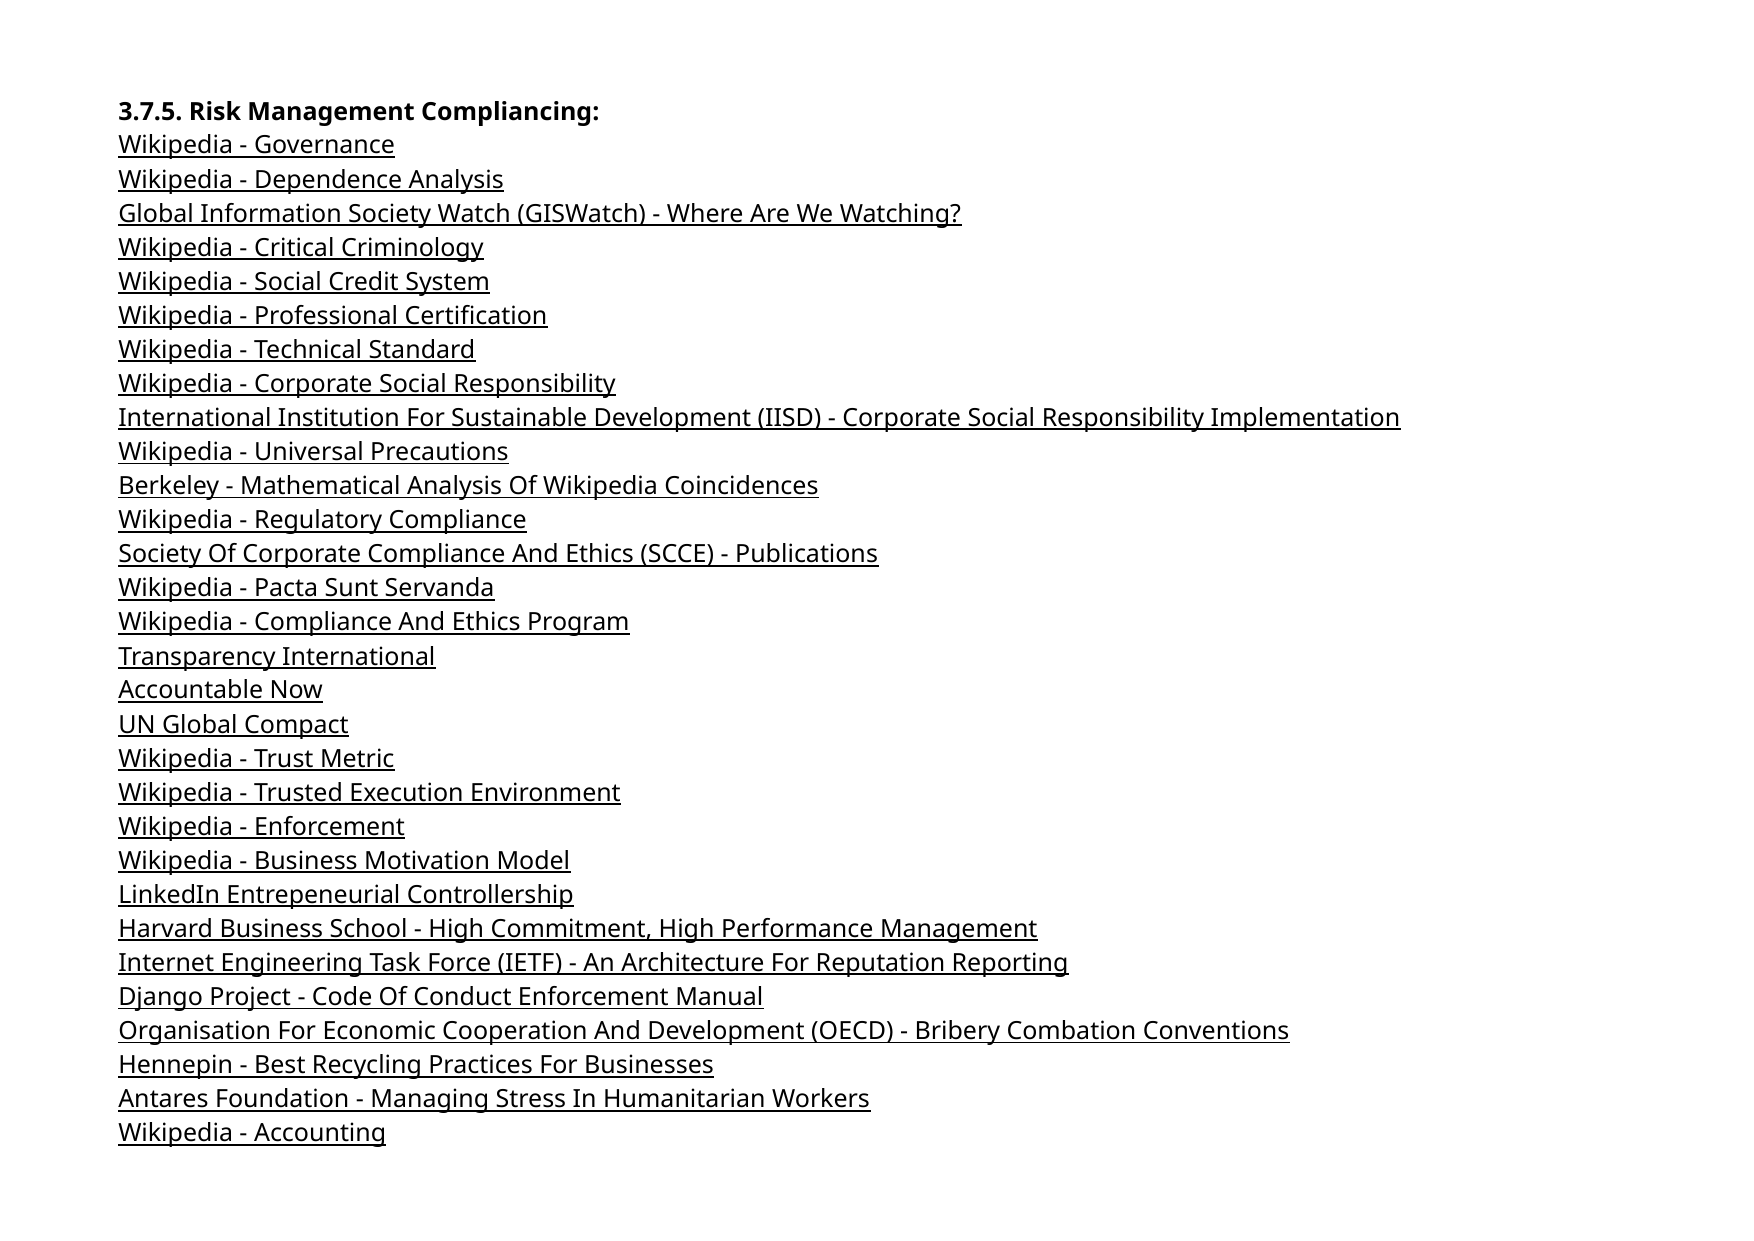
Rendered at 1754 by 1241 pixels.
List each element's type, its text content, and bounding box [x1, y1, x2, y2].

subtitle UN Global Compact [118, 706, 1695, 740]
subtitle Wikipedia - Accounting [118, 1115, 1695, 1149]
subtitle 3.7.5. Risk Management Compliancing: [118, 93, 1695, 127]
subtitle Wikipedia - Governance [118, 127, 1695, 161]
subtitle Wikipedia - Enforcement [118, 808, 1695, 842]
subtitle Internet Engineering Task Force (IETF) - An Architecture For Reputation Reporting [118, 945, 1695, 979]
subtitle Society Of Corporate Compliance And Ethics (SCCE) - Publications [118, 536, 1695, 570]
subtitle Wikipedia - Corporate Social Responsibility [118, 366, 1695, 400]
subtitle Global Information Society Watch (GISWatch) - Where Are We Watching? [118, 195, 1695, 229]
subtitle Accountable Now [118, 672, 1695, 706]
subtitle Antares Foundation - Managing Stress In Humanitarian Workers [118, 1081, 1695, 1115]
subtitle Django Project - Code Of Conduct Enforcement Manual [118, 979, 1695, 1013]
subtitle Wikipedia - Business Motivation Model [118, 842, 1695, 877]
subtitle Wikipedia - Pacta Sunt Servanda [118, 570, 1695, 604]
subtitle Wikipedia - Compliance And Ethics Program [118, 604, 1695, 638]
subtitle Wikipedia - Dependence Analysis [118, 161, 1695, 195]
subtitle Transparency International [118, 638, 1695, 672]
subtitle Wikipedia - Trust Metric [118, 740, 1695, 774]
subtitle Hennepin - Best Recycling Practices For Businesses [118, 1047, 1695, 1081]
subtitle Harvard Business School - High Commitment, High Performance Management [118, 911, 1695, 945]
subtitle Wikipedia - Technical Standard [118, 332, 1695, 366]
subtitle Berkeley - Mathematical Analysis Of Wikipedia Coincidences [118, 468, 1695, 502]
subtitle LinkedIn Entrepeneurial Controllership [118, 877, 1695, 911]
subtitle Organisation For Economic Cooperation And Development (OECD) - Bribery Combation Conventions [118, 1013, 1695, 1047]
subtitle Wikipedia - Universal Precautions [118, 434, 1695, 468]
subtitle Wikipedia - Trusted Execution Environment [118, 774, 1695, 808]
subtitle Wikipedia - Regulatory Compliance [118, 502, 1695, 536]
subtitle International Institution For Sustainable Development (IISD) - Corporate Social Responsibility Implementation [118, 400, 1695, 434]
subtitle Wikipedia - Professional Certification [118, 297, 1695, 332]
subtitle Wikipedia - Social Credit System [118, 263, 1695, 297]
subtitle Wikipedia - Critical Criminology [118, 229, 1695, 263]
